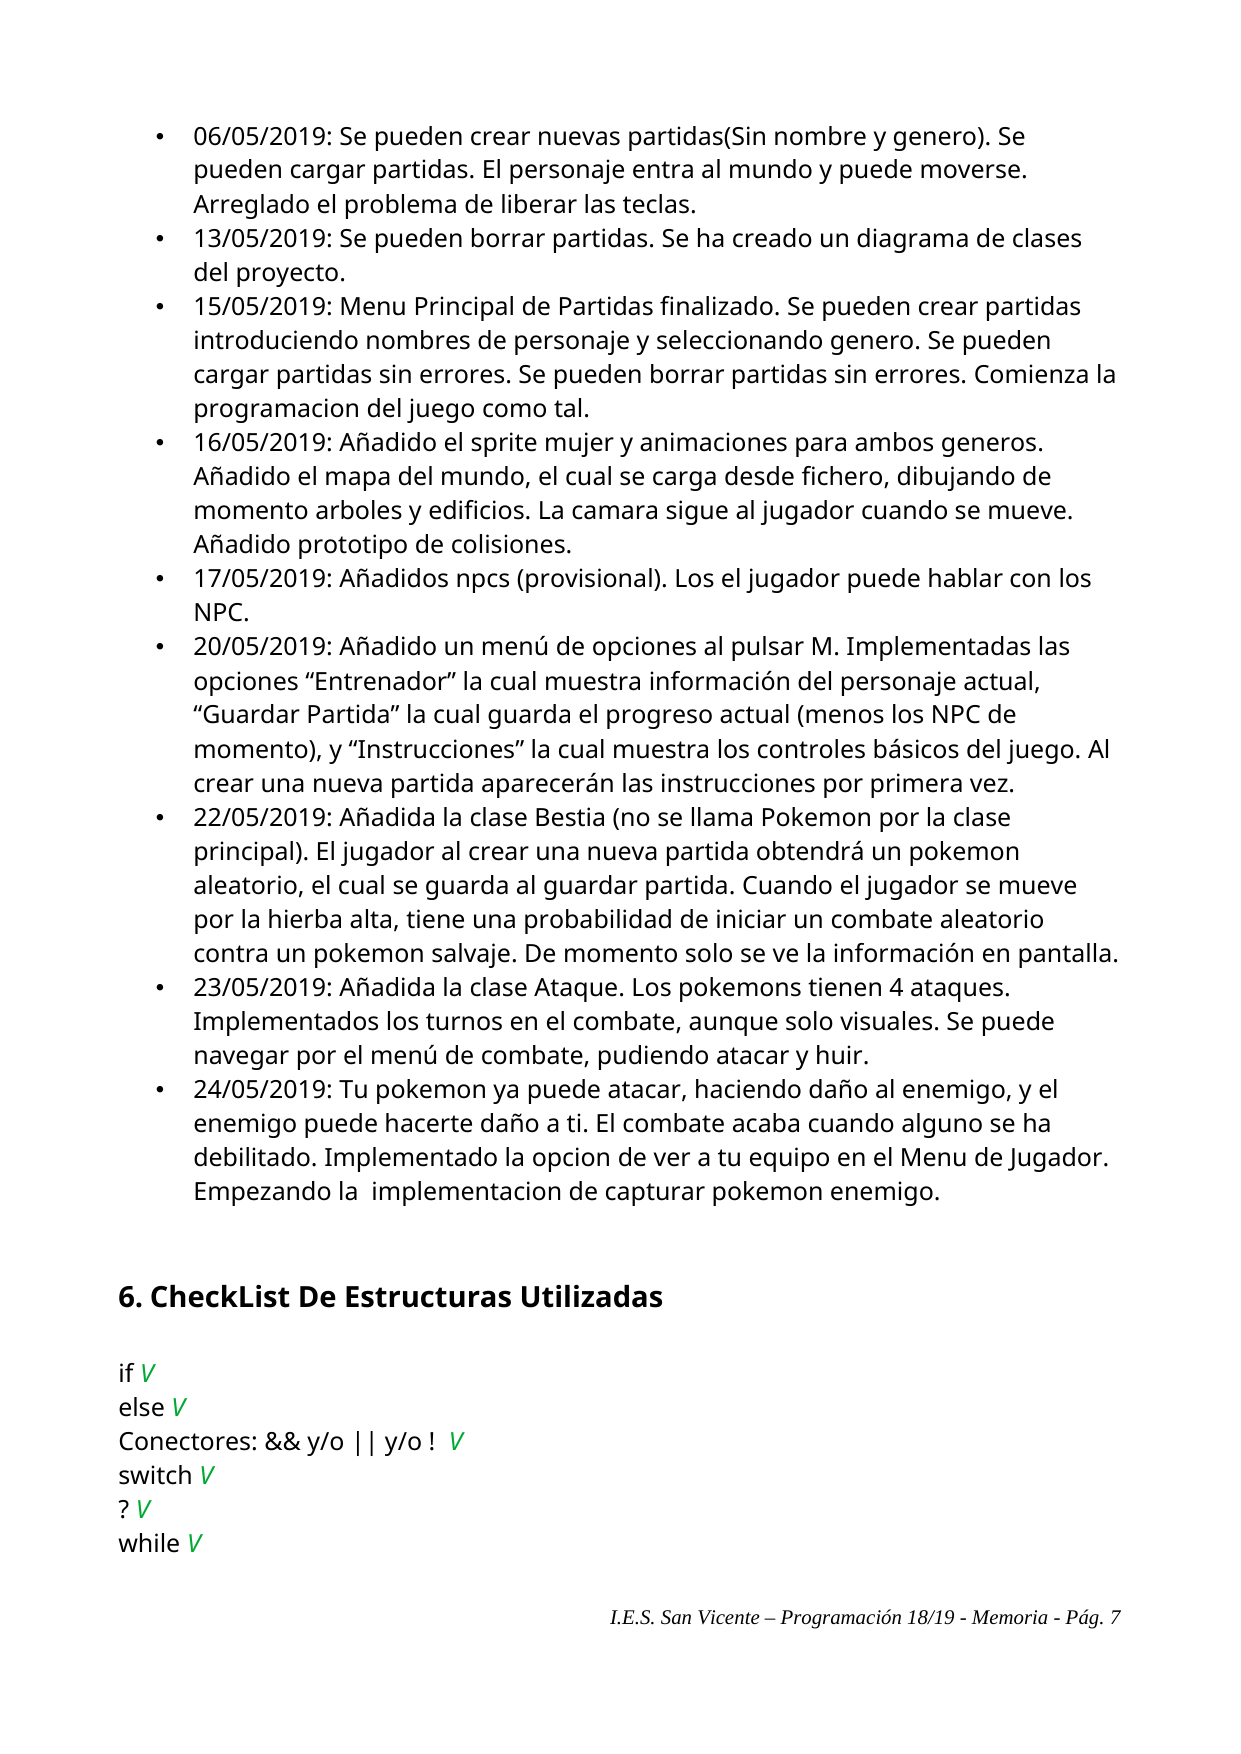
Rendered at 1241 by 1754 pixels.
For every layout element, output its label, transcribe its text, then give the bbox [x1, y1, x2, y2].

list 17/05/2019: Añadidos npcs (provisional). Los el jugador puede hablar con los NPC. [156, 561, 1122, 629]
list 06/05/2019: Se pueden crear nuevas partidas(Sin nombre y genero). Se pueden cargar partidas. El personaje entra al mundo y puede moverse. Arreglado el problema de liberar las teclas. [156, 118, 1122, 220]
text else V [118, 1390, 1122, 1424]
list 16/05/2019: Añadido el sprite mujer y animaciones para ambos generos. Añadido el mapa del mundo, el cual se carga desde fichero, dibujando de momento arboles y edificios. La camara sigue al jugador cuando se mueve. Añadido prototipo de colisiones. [156, 425, 1122, 561]
list 20/05/2019: Añadido un menú de opciones al pulsar M. Implementadas las opciones “Entrenador” la cual muestra información del personaje actual, “Guardar Partida” la cual guarda el progreso actual (menos los NPC de momento), y “Instrucciones” la cual muestra los controles básicos del juego. Al crear una nueva partida aparecerán las instrucciones por primera vez. [156, 629, 1122, 799]
list 13/05/2019: Se pueden borrar partidas. Se ha creado un diagrama de clases del proyecto. [156, 220, 1122, 288]
text switch V [118, 1458, 1122, 1492]
list 15/05/2019: Menu Principal de Partidas finalizado. Se pueden crear partidas introduciendo nombres de personaje y seleccionando genero. Se pueden cargar partidas sin errores. Se pueden borrar partidas sin errores. Comienza la programacion del juego como tal. [156, 288, 1122, 425]
list 22/05/2019: Añadida la clase Bestia (no se llama Pokemon por la clase principal). El jugador al crear una nueva partida obtendrá un pokemon aleatorio, el cual se guarda al guardar partida. Cuando el jugador se mueve por la hierba alta, tiene una probabilidad de iniciar un combate aleatorio contra un pokemon salvaje. De momento solo se ve la información en pantalla. [156, 799, 1122, 970]
list 23/05/2019: Añadida la clase Ataque. Los pokemons tienen 4 ataques. Implementados los turnos en el combate, aunque solo visuales. Se puede navegar por el menú de combate, pudiendo atacar y huir. [156, 970, 1122, 1072]
text 6. CheckList De Estructuras Utilizadas [118, 1276, 1122, 1316]
list 24/05/2019: Tu pokemon ya puede atacar, haciendo daño al enemigo, y el enemigo puede hacerte daño a ti. El combate acaba cuando alguno se ha debilitado. Implementado la opcion de ver a tu equipo en el Menu de Jugador. Empezando la implementacion de capturar pokemon enemigo. [156, 1072, 1122, 1208]
text if V [118, 1356, 1122, 1390]
text ? V [118, 1492, 1122, 1526]
text Conectores: && y/o || y/o ! V [118, 1424, 1122, 1458]
text while V [118, 1526, 1122, 1560]
